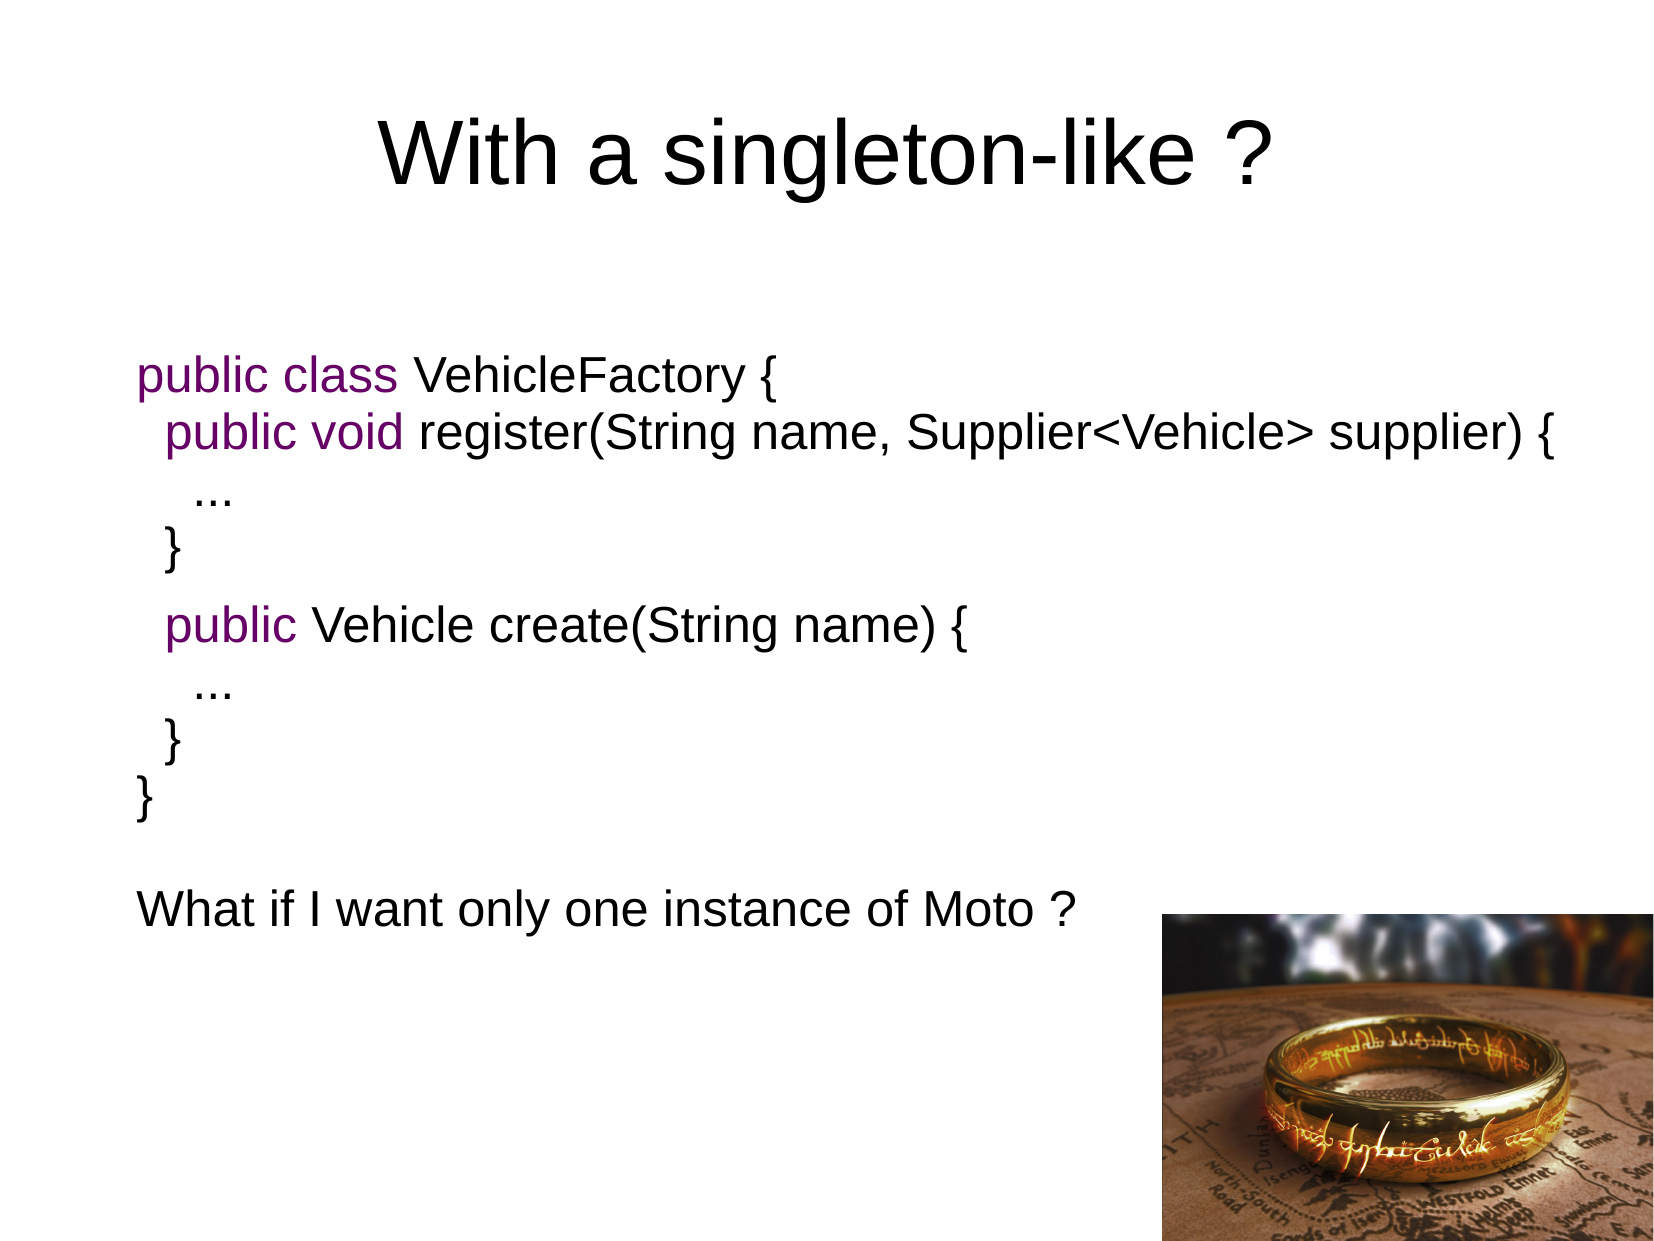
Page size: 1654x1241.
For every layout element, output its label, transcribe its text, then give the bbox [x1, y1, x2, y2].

list public class VehicleFactory { public void register(String name, Supplier<Vehicle> supplier) { ... } public Vehicle create(String name) { ... } } What if I want only one instance of Moto ? [82, 290, 1571, 1066]
title With a singleton-like ? [82, 49, 1571, 257]
picture [1162, 914, 1654, 1241]
